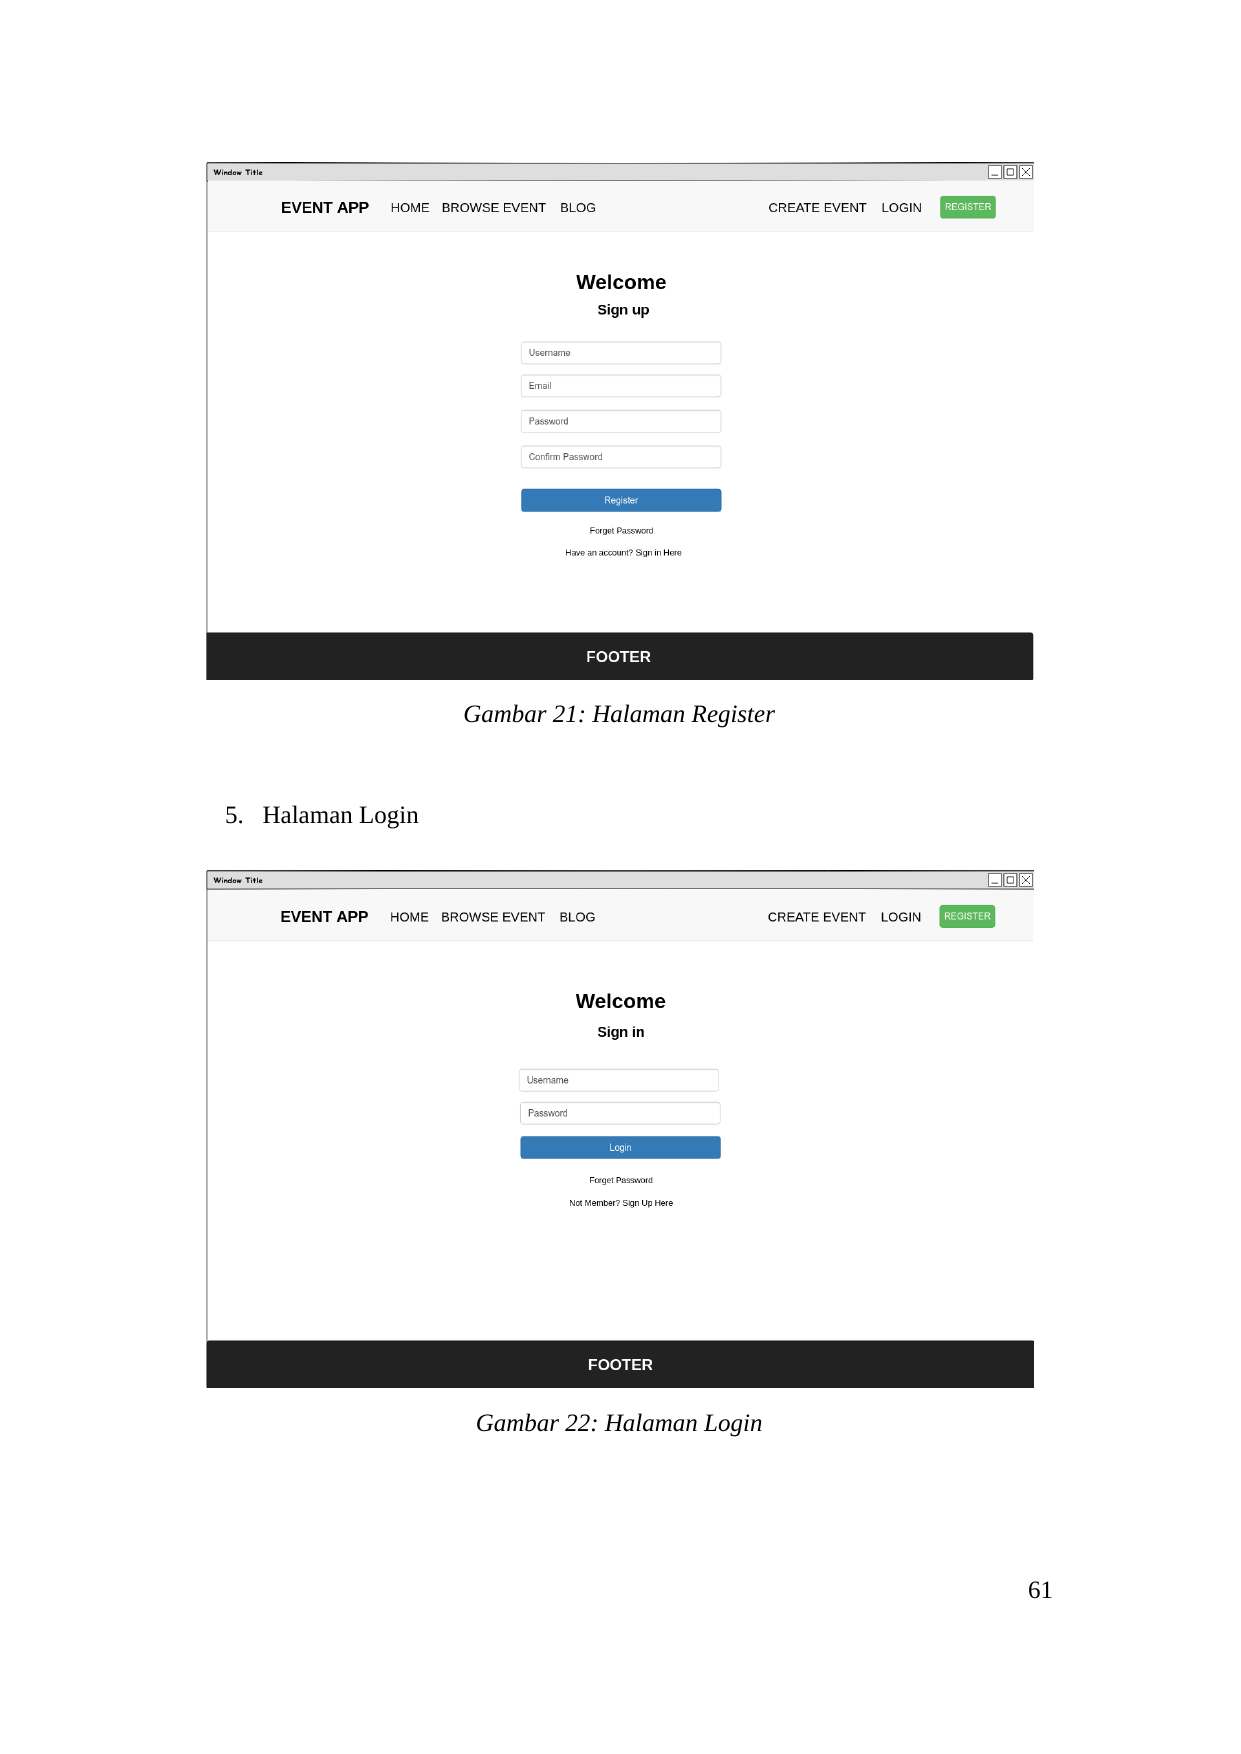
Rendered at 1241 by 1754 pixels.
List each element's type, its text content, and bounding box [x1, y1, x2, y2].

list Gambar 21: Halaman Register [206, 680, 1034, 728]
list Gambar 22: Halaman Login [206, 1388, 1034, 1436]
list Halaman Login [225, 800, 1053, 829]
picture [206, 162, 1034, 680]
picture [206, 870, 1034, 1388]
